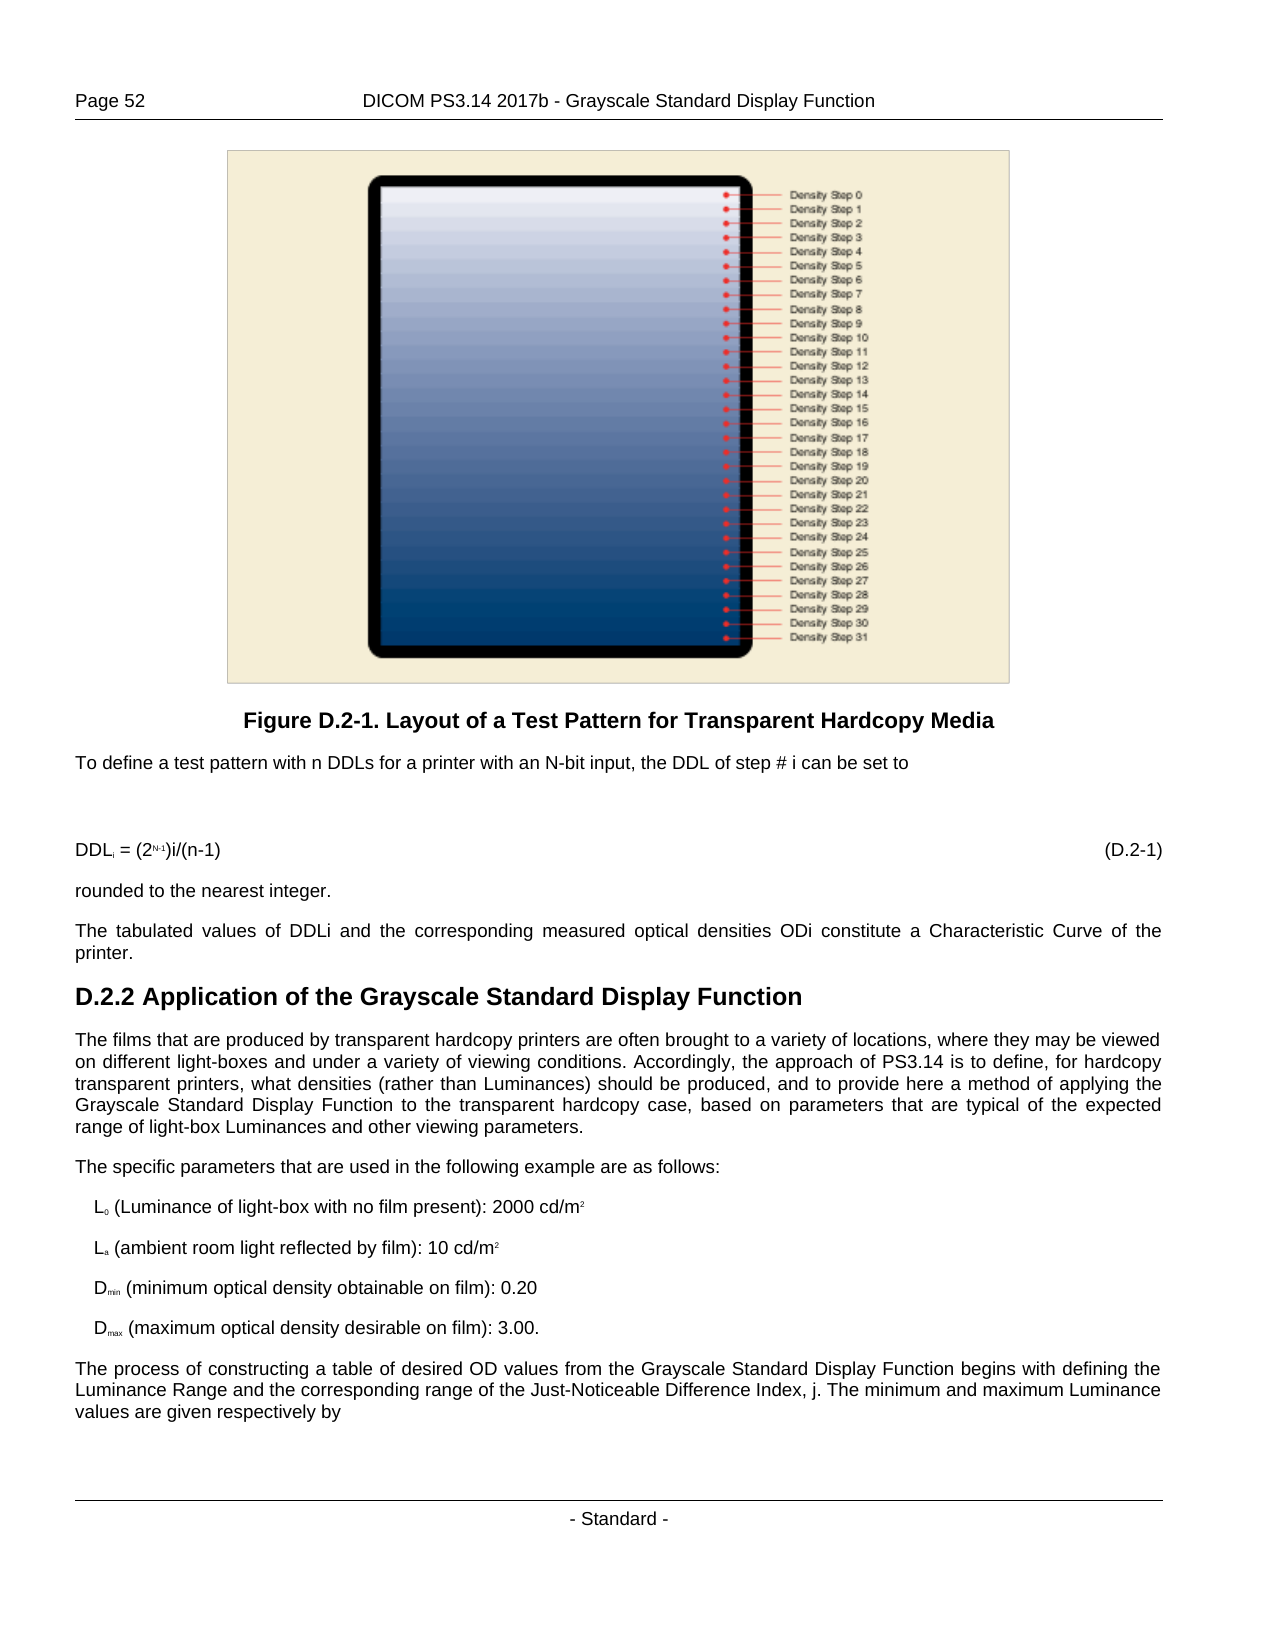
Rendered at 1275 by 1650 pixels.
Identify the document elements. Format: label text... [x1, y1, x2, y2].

table_header DDLi = (2N-1)i/(n-1) [75, 839, 1094, 861]
text Dmax (maximum optical density desirable on film): 3.00. [94, 1317, 1162, 1339]
text L0 (Luminance of light-box with no film present): 2000 cd/m2 [94, 1196, 1162, 1218]
text The process of constructing a table of desired OD values from the Grayscale Standard Display Function begins with defining the Luminance Range and the corresponding range of the Just-Noticeable Difference Index, j. The minimum and maximum Luminance values are given respectively by [75, 1357, 1162, 1422]
text To define a test pattern with n DDLs for a printer with an N-bit input, the DDL of step # i can be set to [75, 751, 1162, 773]
text The specific parameters that are used in the following example are as follows: [75, 1156, 1162, 1177]
text Figure D.2-1. Layout of a Test Pattern for Transparent Hardcopy Media [75, 707, 1162, 733]
table_header (D.2-1) [1095, 839, 1162, 861]
text rounded to the nearest integer. [75, 879, 1162, 901]
picture [226, 150, 1011, 685]
text La (ambient room light reflected by film): 10 cd/m2 [94, 1236, 1162, 1258]
text The films that are produced by transparent hardcopy printers are often brought to a variety of locations, where they may be viewed on different light-boxes and under a variety of viewing conditions. Accordingly, the approach of PS3.14 is to define, for hardcopy transparent printers, what densities (rather than Luminances) should be produced, and to provide here a method of applying the Grayscale Standard Display Function to the transparent hardcopy case, based on parameters that are typical of the expected range of light-box Luminances and other viewing parameters. [75, 1029, 1162, 1137]
text D.2.2 Application of the Grayscale Standard Display Function [75, 982, 1162, 1011]
text Dmin (minimum optical density obtainable on film): 0.20 [94, 1277, 1162, 1298]
text The tabulated values of DDLi and the corresponding measured optical densities ODi constitute a Characteristic Curve of the printer. [75, 920, 1162, 963]
